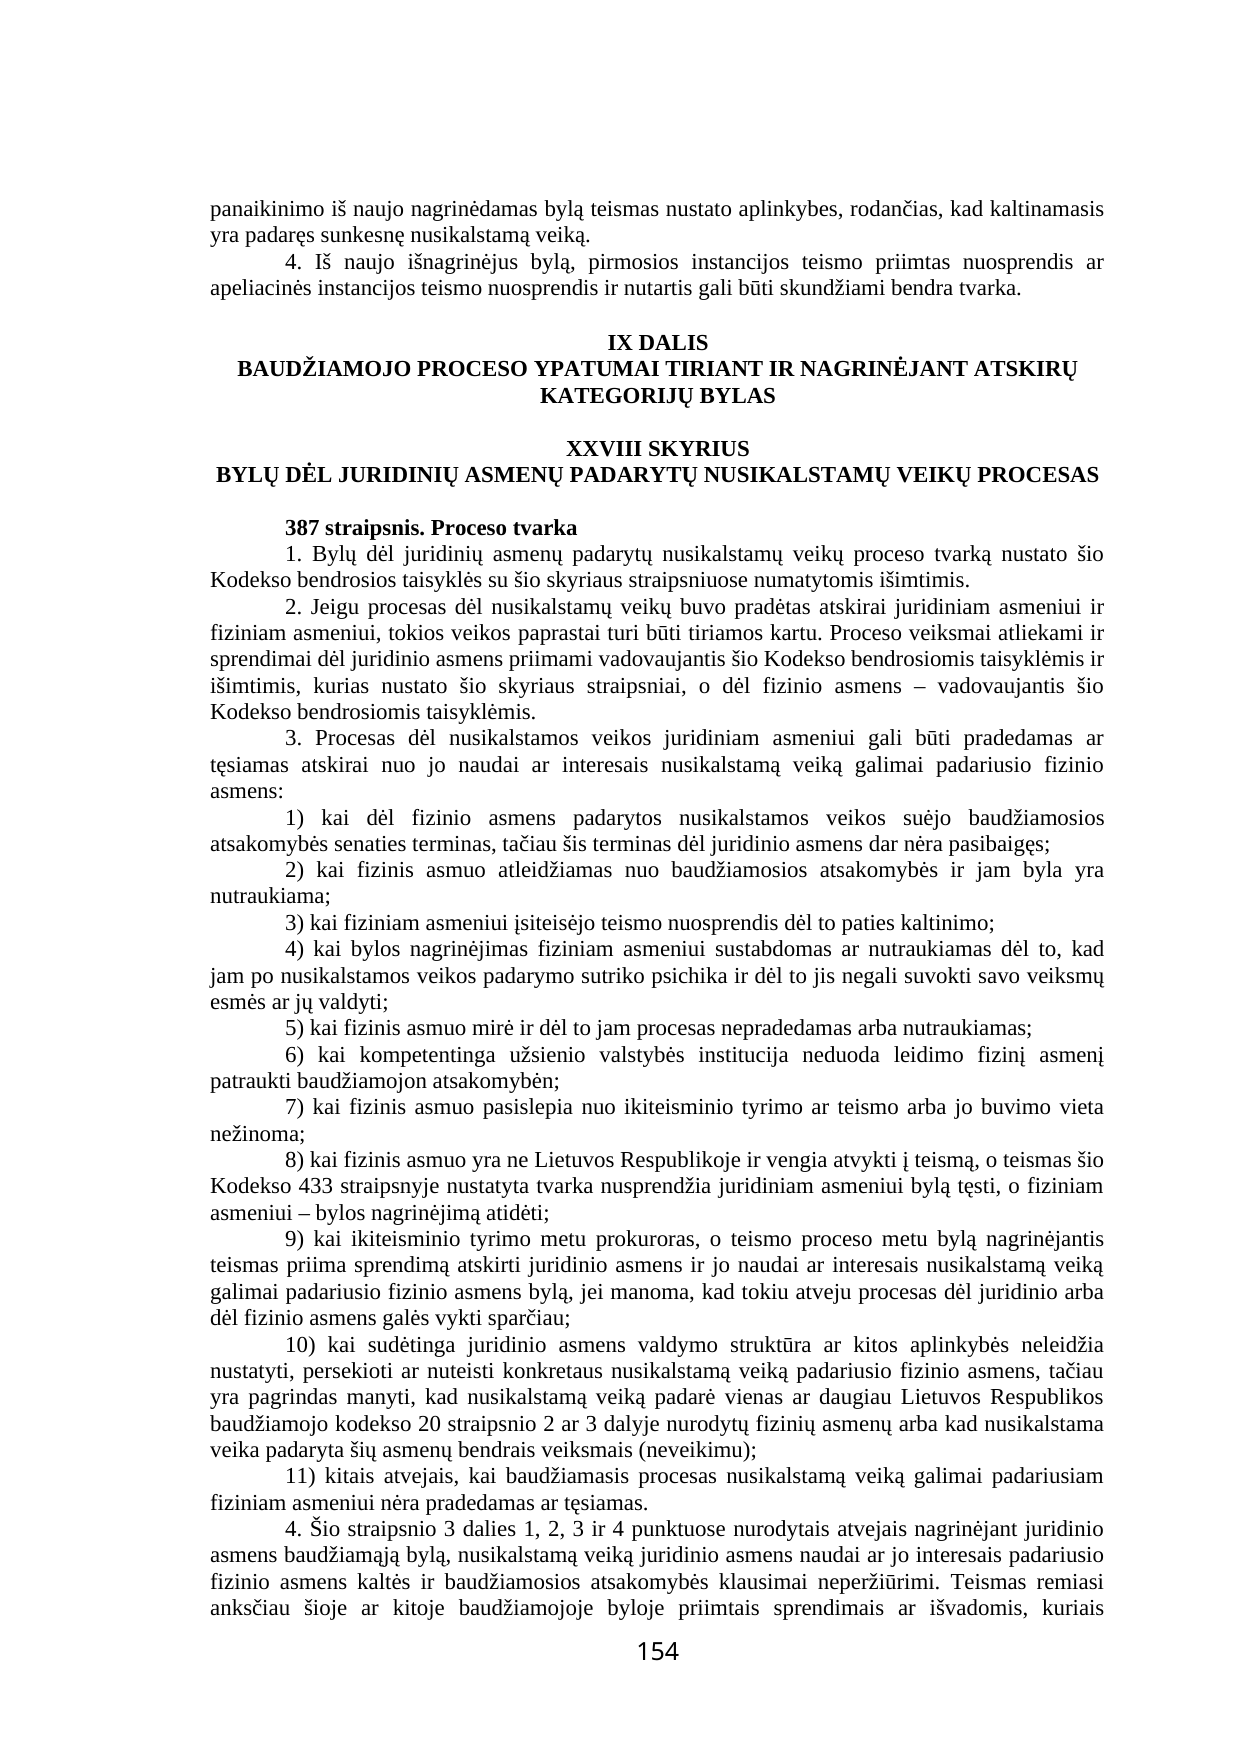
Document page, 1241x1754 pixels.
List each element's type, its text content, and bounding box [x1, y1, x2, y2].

text IX dalis [210, 329, 1106, 356]
text panaikinimo iš naujo nagrinėdamas bylą teismas nustato aplinkybes, rodančias, kad kaltinamasis yra padaręs sunkesnę nusikalstamą veiką. [210, 195, 1106, 248]
text 387 straipsnis. Proceso tvarka [210, 514, 1106, 540]
text 1) kai dėl fizinio asmens padarytos nusikalstamos veikos suėjo baudžiamosios atsakomybės senaties terminas, tačiau šis terminas dėl juridinio asmens dar nėra pasibaigęs; [210, 803, 1106, 856]
text 4. Šio straipsnio 3 dalies 1, 2, 3 ir 4 punktuose nurodytais atvejais nagrinėjant juridinio asmens baudžiamąją bylą, nusikalstamą veiką juridinio asmens naudai ar jo interesais padariusio fizinio asmens kaltės ir baudžiamosios atsakomybės klausimai neperžiūrimi. Teismas remiasi anksčiau šioje ar kitoje baudžiamojoje byloje priimtais sprendimais ar išvadomis, kuriais [210, 1515, 1106, 1621]
text 8) kai fizinis asmuo yra ne Lietuvos Respublikoje ir vengia atvykti į teismą, o teismas šio Kodekso 433 straipsnyje nustatyta tvarka nusprendžia juridiniam asmeniui bylą tęsti, o fiziniam asmeniui – bylos nagrinėjimą atidėti; [210, 1146, 1106, 1225]
text 2) kai fizinis asmuo atleidžiamas nuo baudžiamosios atsakomybės ir jam byla yra nutraukiama; [210, 856, 1106, 909]
text 9) kai ikiteisminio tyrimo metu prokuroras, o teismo proceso metu bylą nagrinėjantis teismas priima sprendimą atskirti juridinio asmens ir jo naudai ar interesais nusikalstamą veiką galimai padariusio fizinio asmens bylą, jei manoma, kad tokiu atveju procesas dėl juridinio arba dėl fizinio asmens galės vykti sparčiau; [210, 1225, 1106, 1331]
text 4. Iš naujo išnagrinėjus bylą, pirmosios instancijos teismo priimtas nuosprendis ar apeliacinės instancijos teismo nuosprendis ir nutartis gali būti skundžiami bendra tvarka. [210, 248, 1106, 300]
text 5) kai fizinis asmuo mirė ir dėl to jam procesas nepradedamas arba nutraukiamas; [210, 1014, 1106, 1041]
text 3. Procesas dėl nusikalstamos veikos juridiniam asmeniui gali būti pradedamas ar tęsiamas atskirai nuo jo naudai ar interesais nusikalstamą veiką galimai padariusio fizinio asmens: [210, 724, 1106, 803]
text Bylų dėl juridinių asmenų padarytų nusikalstamų veikų procesas [210, 461, 1106, 487]
text 6) kai kompetentinga užsienio valstybės institucija neduoda leidimo fizinį asmenį patraukti baudžiamojon atsakomybėn; [210, 1041, 1106, 1093]
text 10) kai sudėtinga juridinio asmens valdymo struktūra ar kitos aplinkybės neleidžia nustatyti, persekioti ar nuteisti konkretaus nusikalstamą veiką padariusio fizinio asmens, tačiau yra pagrindas manyti, kad nusikalstamą veiką padarė vienas ar daugiau Lietuvos Respublikos baudžiamojo kodekso 20 straipsnio 2 ar 3 dalyje nurodytų fizinių asmenų arba kad nusikalstama veika padaryta šių asmenų bendrais veiksmais (neveikimu); [210, 1331, 1106, 1462]
text 7) kai fizinis asmuo pasislepia nuo ikiteisminio tyrimo ar teismo arba jo buvimo vieta nežinoma; [210, 1093, 1106, 1146]
text 2. Jeigu procesas dėl nusikalstamų veikų buvo pradėtas atskirai juridiniam asmeniui ir fiziniam asmeniui, tokios veikos paprastai turi būti tiriamos kartu. Proceso veiksmai atliekami ir sprendimai dėl juridinio asmens priimami vadovaujantis šio Kodekso bendrosiomis taisyklėmis ir išimtimis, kurias nustato šio skyriaus straipsniai, o dėl fizinio asmens – vadovaujantis šio Kodekso bendrosiomis taisyklėmis. [210, 593, 1106, 724]
text 11) kitais atvejais, kai baudžiamasis procesas nusikalstamą veiką galimai padariusiam fiziniam asmeniui nėra pradedamas ar tęsiamas. [210, 1462, 1106, 1515]
text XXVIII skyrius [210, 434, 1106, 461]
text Baudžiamojo proceso ypatumai tiriant ir nagrinėjant atskirų kategorijų bylas [210, 356, 1106, 408]
text 4) kai bylos nagrinėjimas fiziniam asmeniui sustabdomas ar nutraukiamas dėl to, kad jam po nusikalstamos veikos padarymo sutriko psichika ir dėl to jis negali suvokti savo veiksmų esmės ar jų valdyti; [210, 935, 1106, 1014]
text 1. Bylų dėl juridinių asmenų padarytų nusikalstamų veikų proceso tvarką nustato šio Kodekso bendrosios taisyklės su šio skyriaus straipsniuose numatytomis išimtimis. [210, 540, 1106, 593]
text 3) kai fiziniam asmeniui įsiteisėjo teismo nuosprendis dėl to paties kaltinimo; [210, 909, 1106, 935]
